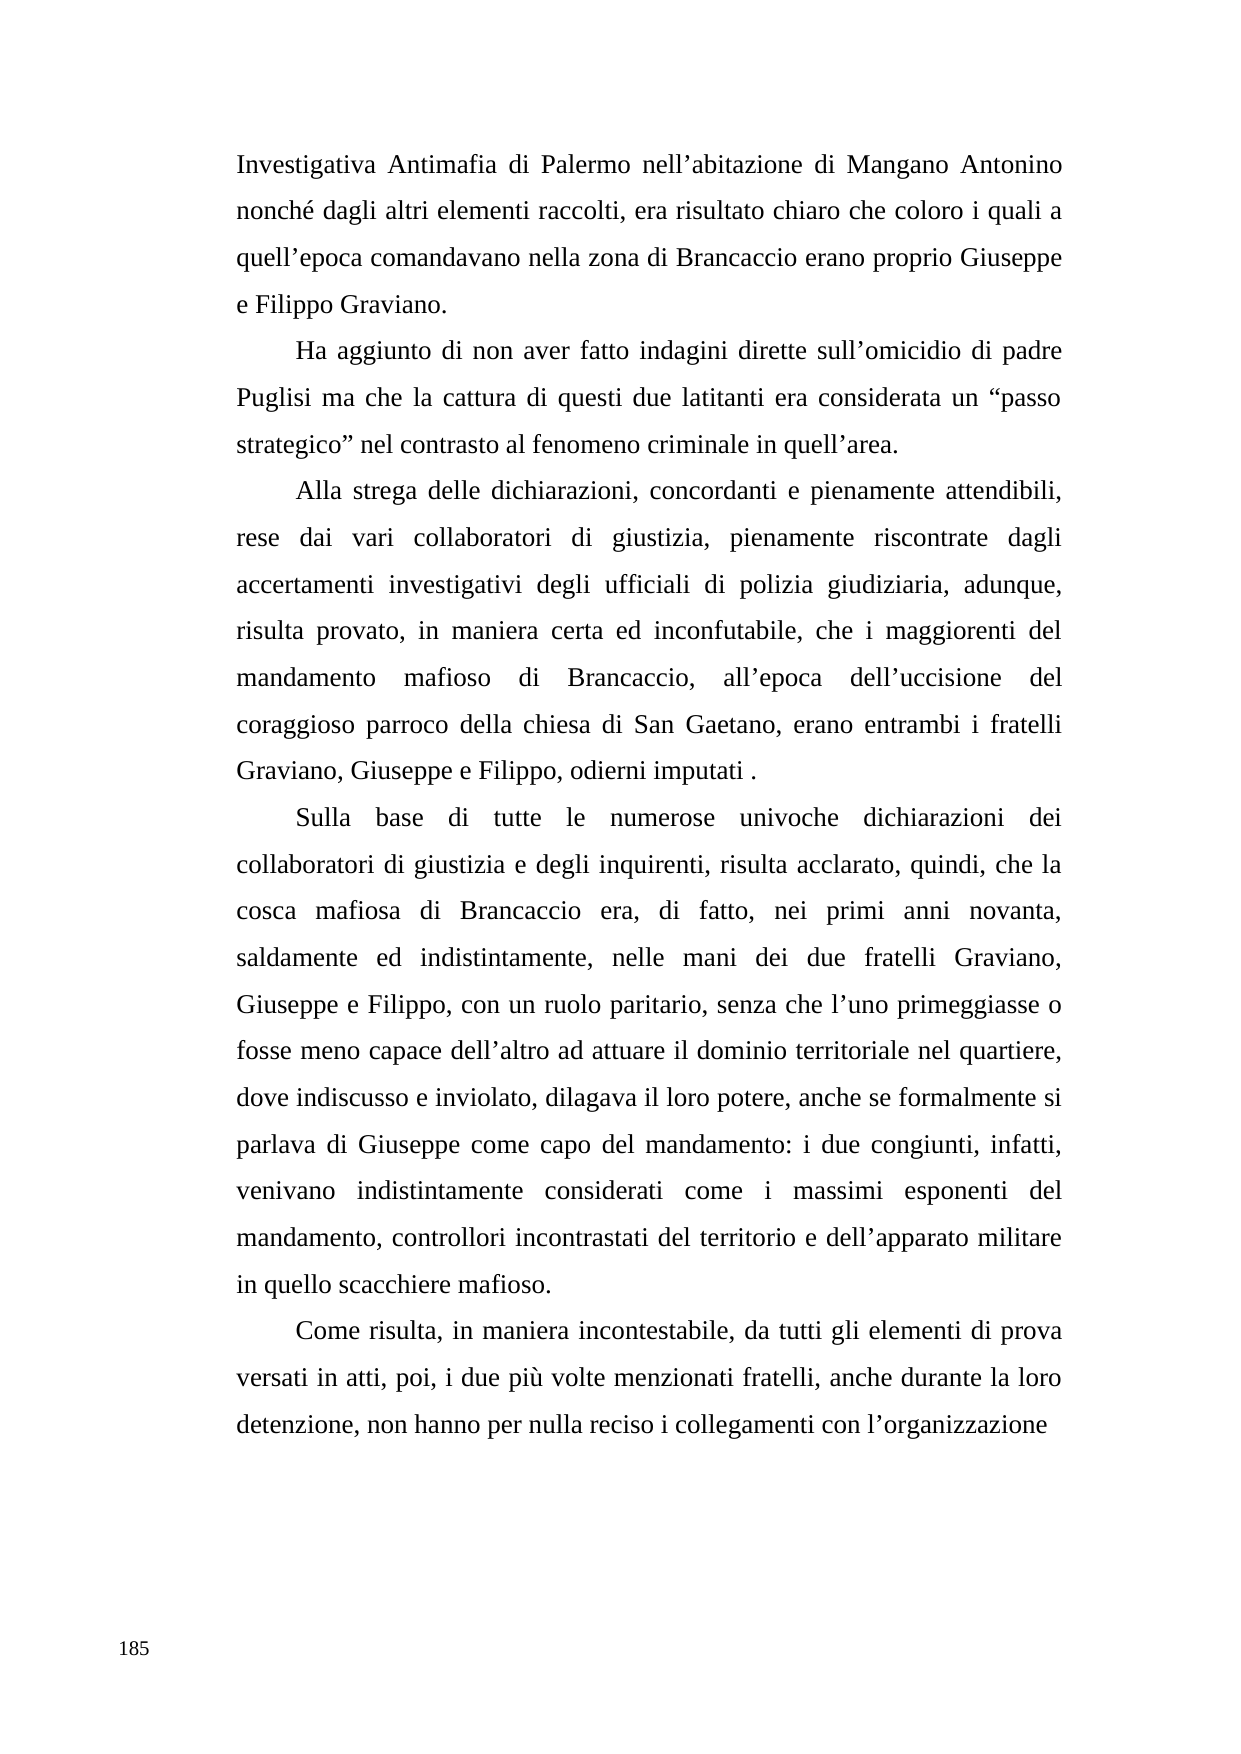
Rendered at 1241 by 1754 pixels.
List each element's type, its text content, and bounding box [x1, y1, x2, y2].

text Ha aggiunto di non aver fatto indagini dirette sull’omicidio di padre Puglisi ma che la cattura di questi due latitanti era considerata un “passo strategico” nel contrasto al fenomeno criminale in quell’area. [236, 334, 1063, 459]
text Alla strega delle dichiarazioni, concordanti e pienamente attendibili, rese dai vari collaboratori di giustizia, pienamente riscontrate dagli accertamenti investigativi degli ufficiali di polizia giudiziaria, adunque, risulta provato, in maniera certa ed inconfutabile, che i maggiorenti del mandamento mafioso di Brancaccio, all’epoca dell’uccisione del coraggioso parroco della chiesa di San Gaetano, erano entrambi i fratelli Graviano, Giuseppe e Filippo, odierni imputati . [236, 474, 1063, 786]
text Come risulta, in maniera incontestabile, da tutti gli elementi di prova versati in atti, poi, i due più volte menzionati fratelli, anche durante la loro detenzione, non hanno per nulla reciso i collegamenti con l’organizzazione [236, 1314, 1063, 1439]
text Investigativa Antimafia di Palermo nell’abitazione di Mangano Antonino nonché dagli altri elementi raccolti, era risultato chiaro che coloro i quali a quell’epoca comandavano nella zona di Brancaccio erano proprio Giuseppe e Filippo Graviano. [236, 148, 1063, 319]
text Sulla base di tutte le numerose univoche dichiarazioni dei collaboratori di giustizia e degli inquirenti, risulta acclarato, quindi, che la cosca mafiosa di Brancaccio era, di fatto, nei primi anni novanta, saldamente ed indistintamente, nelle mani dei due fratelli Graviano, Giuseppe e Filippo, con un ruolo paritario, senza che l’uno primeggiasse o fosse meno capace dell’altro ad attuare il dominio territoriale nel quartiere, dove indiscusso e inviolato, dilagava il loro potere, anche se formalmente si parlava di Giuseppe come capo del mandamento: i due congiunti, infatti, venivano indistintamente considerati come i massimi esponenti del mandamento, controllori incontrastati del territorio e dell’apparato militare in quello scacchiere mafioso. [236, 801, 1063, 1299]
